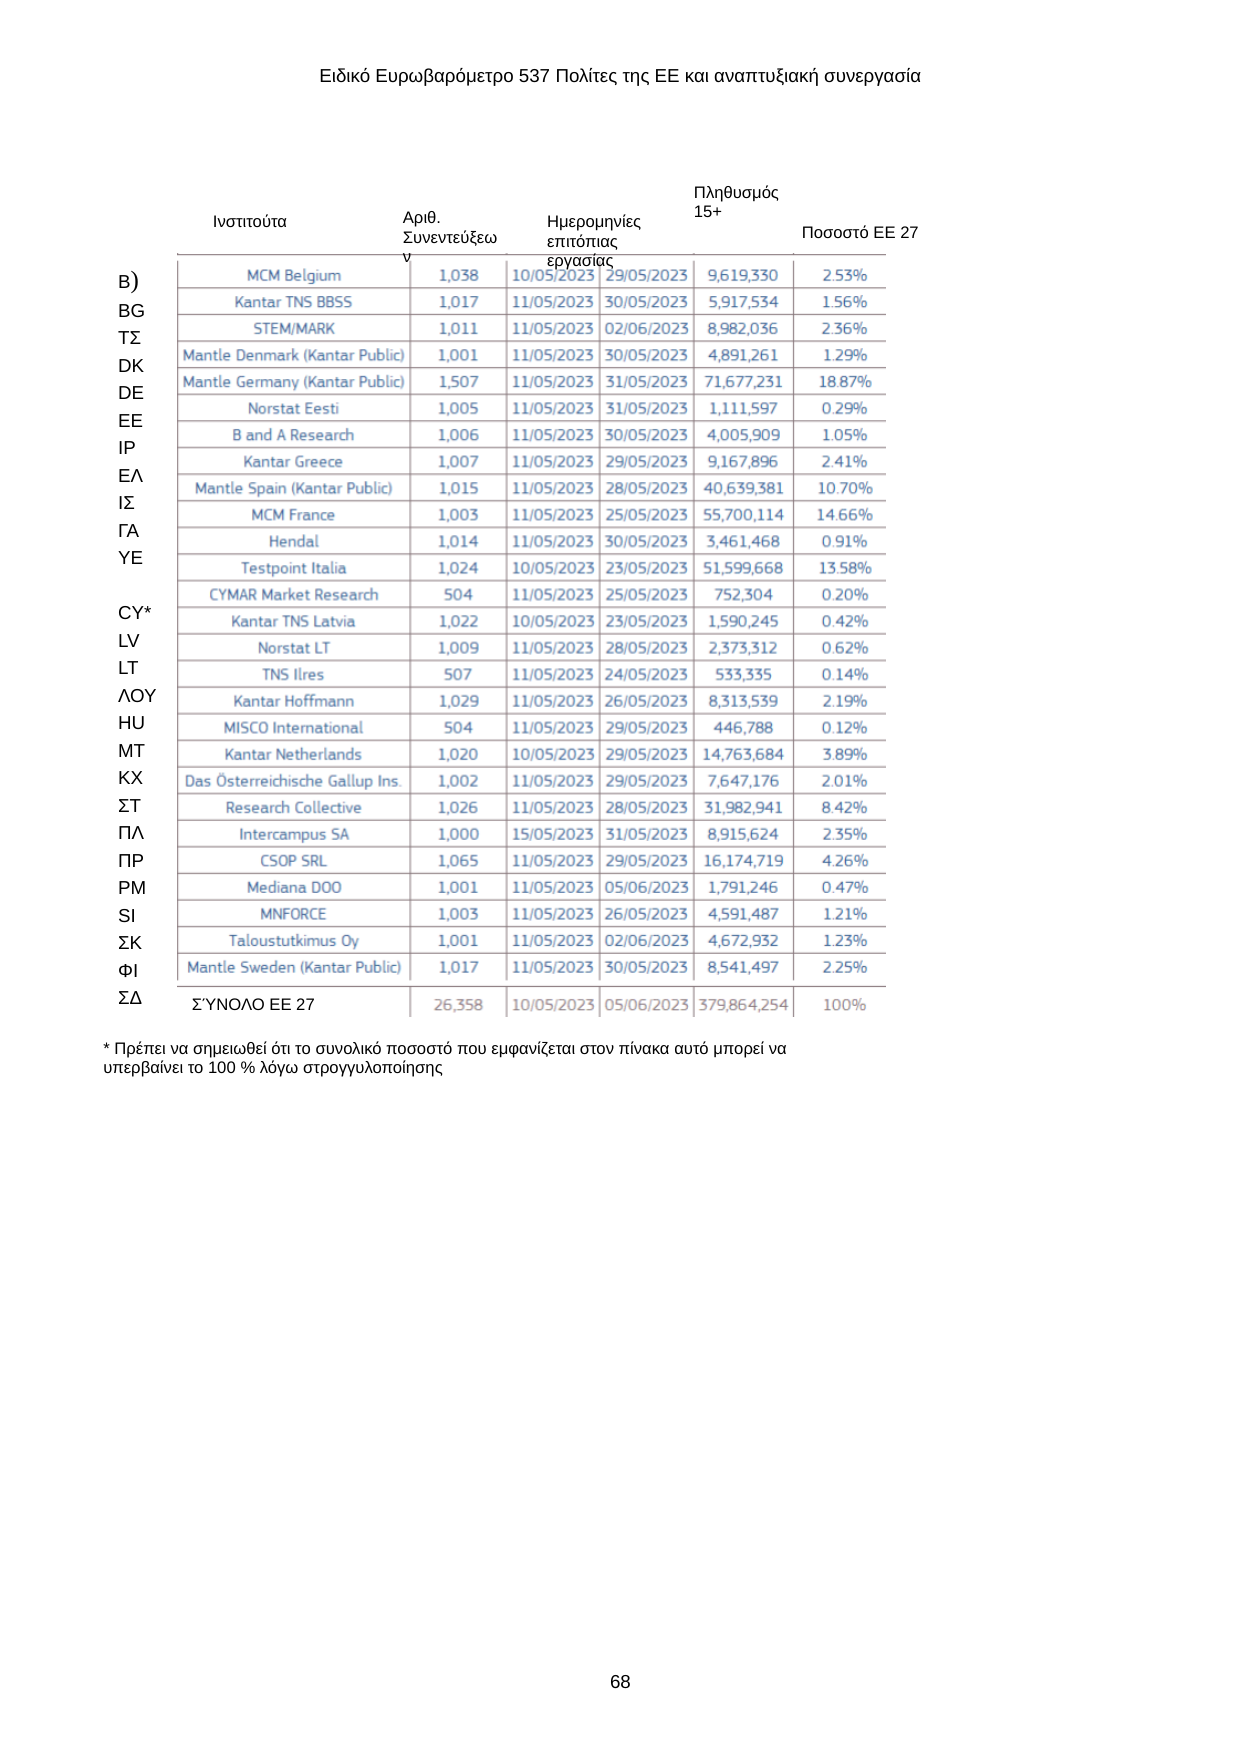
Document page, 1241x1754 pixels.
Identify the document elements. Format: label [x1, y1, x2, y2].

picture [177, 253, 886, 1017]
